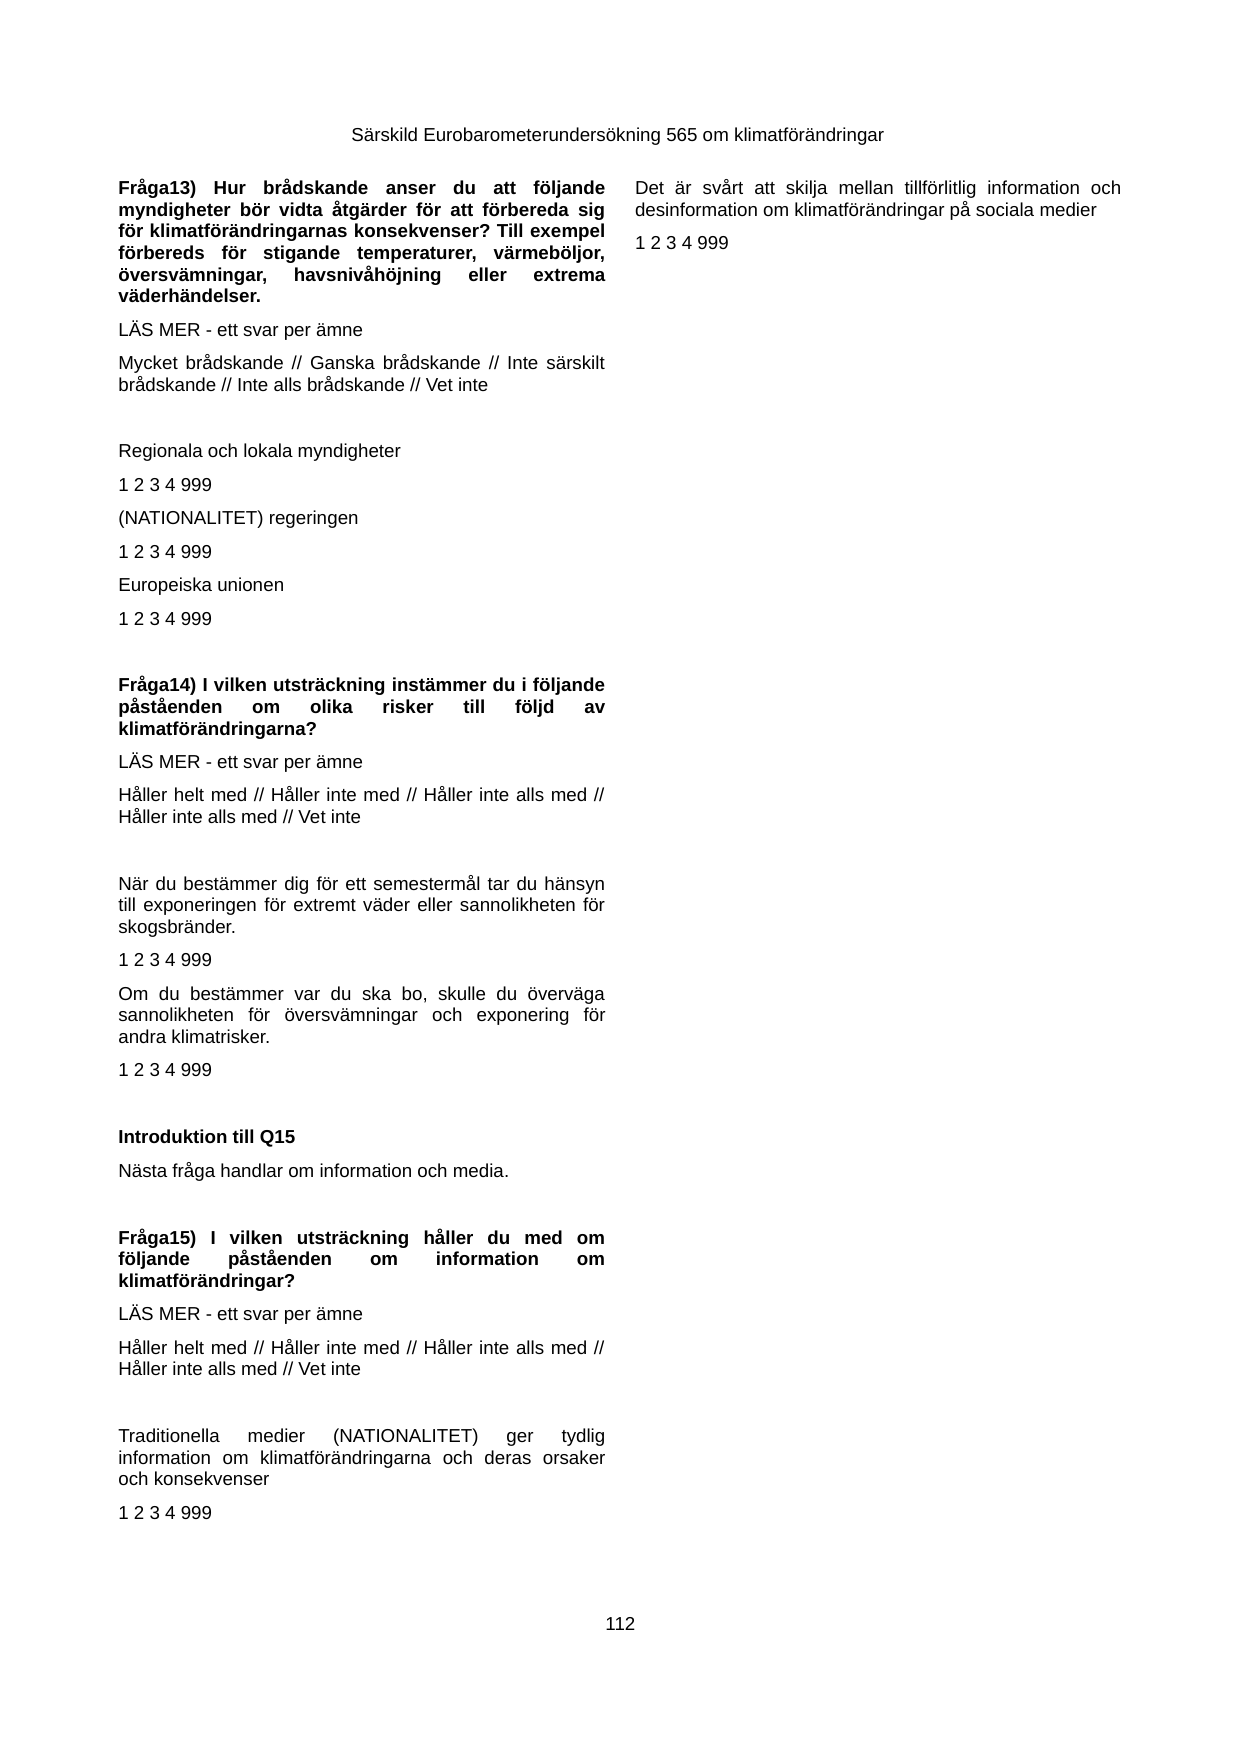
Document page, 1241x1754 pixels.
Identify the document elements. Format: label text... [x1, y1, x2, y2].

text LÄS MER - ett svar per ämne [118, 1303, 605, 1324]
text 1 2 3 4 999 [118, 541, 605, 562]
text Håller helt med // Håller inte med // Håller inte alls med // Håller inte alls med // Vet inte [118, 1336, 605, 1379]
text Håller helt med // Håller inte med // Håller inte alls med // Håller inte alls med // Vet inte [118, 784, 605, 827]
text 1 2 3 4 999 [118, 607, 605, 629]
text 1 2 3 4 999 [118, 474, 605, 495]
text 1 2 3 4 999 [118, 949, 605, 971]
text LÄS MER - ett svar per ämne [118, 318, 605, 340]
text 1 2 3 4 999 [118, 1059, 605, 1081]
text Mycket brådskande // Ganska brådskande // Inte särskilt brådskande // Inte alls brådskande // Vet inte [118, 352, 605, 395]
text 1 2 3 4 999 [635, 232, 1122, 254]
text (NATIONALITET) regeringen [118, 507, 605, 529]
text Nästa fråga handlar om information och media. [118, 1159, 605, 1181]
text 1 2 3 4 999 [118, 1501, 605, 1523]
text Introduktion till Q15 [118, 1126, 605, 1148]
text Traditionella medier (NATIONALITET) ger tydlig information om klimatförändringarna och deras orsaker och konsekvenser [118, 1425, 605, 1489]
text Fråga15) I vilken utsträckning håller du med om följande påståenden om information om klimatförändringar? [118, 1226, 605, 1291]
text LÄS MER - ett svar per ämne [118, 751, 605, 772]
text Regionala och lokala myndigheter [118, 440, 605, 462]
text Europeiska unionen [118, 574, 605, 596]
text Om du bestämmer var du ska bo, skulle du överväga sannolikheten för översvämningar och exponering för andra klimatrisker. [118, 983, 605, 1047]
text Fråga14) I vilken utsträckning instämmer du i följande påståenden om olika risker till följd av klimatförändringarna? [118, 674, 605, 739]
text Fråga13) Hur brådskande anser du att följande myndigheter bör vidta åtgärder för att förbereda sig för klimatförändringarnas konsekvenser? Till exempel förbereds för stigande temperaturer, värmeböljor, översvämningar, havsnivåhöjning eller extrema väderhändelser. [118, 177, 605, 306]
text När du bestämmer dig för ett semestermål tar du hänsyn till exponeringen för extremt väder eller sannolikheten för skogsbränder. [118, 873, 605, 937]
text Det är svårt att skilja mellan tillförlitlig information och desinformation om klimatförändringar på sociala medier [635, 177, 1122, 220]
